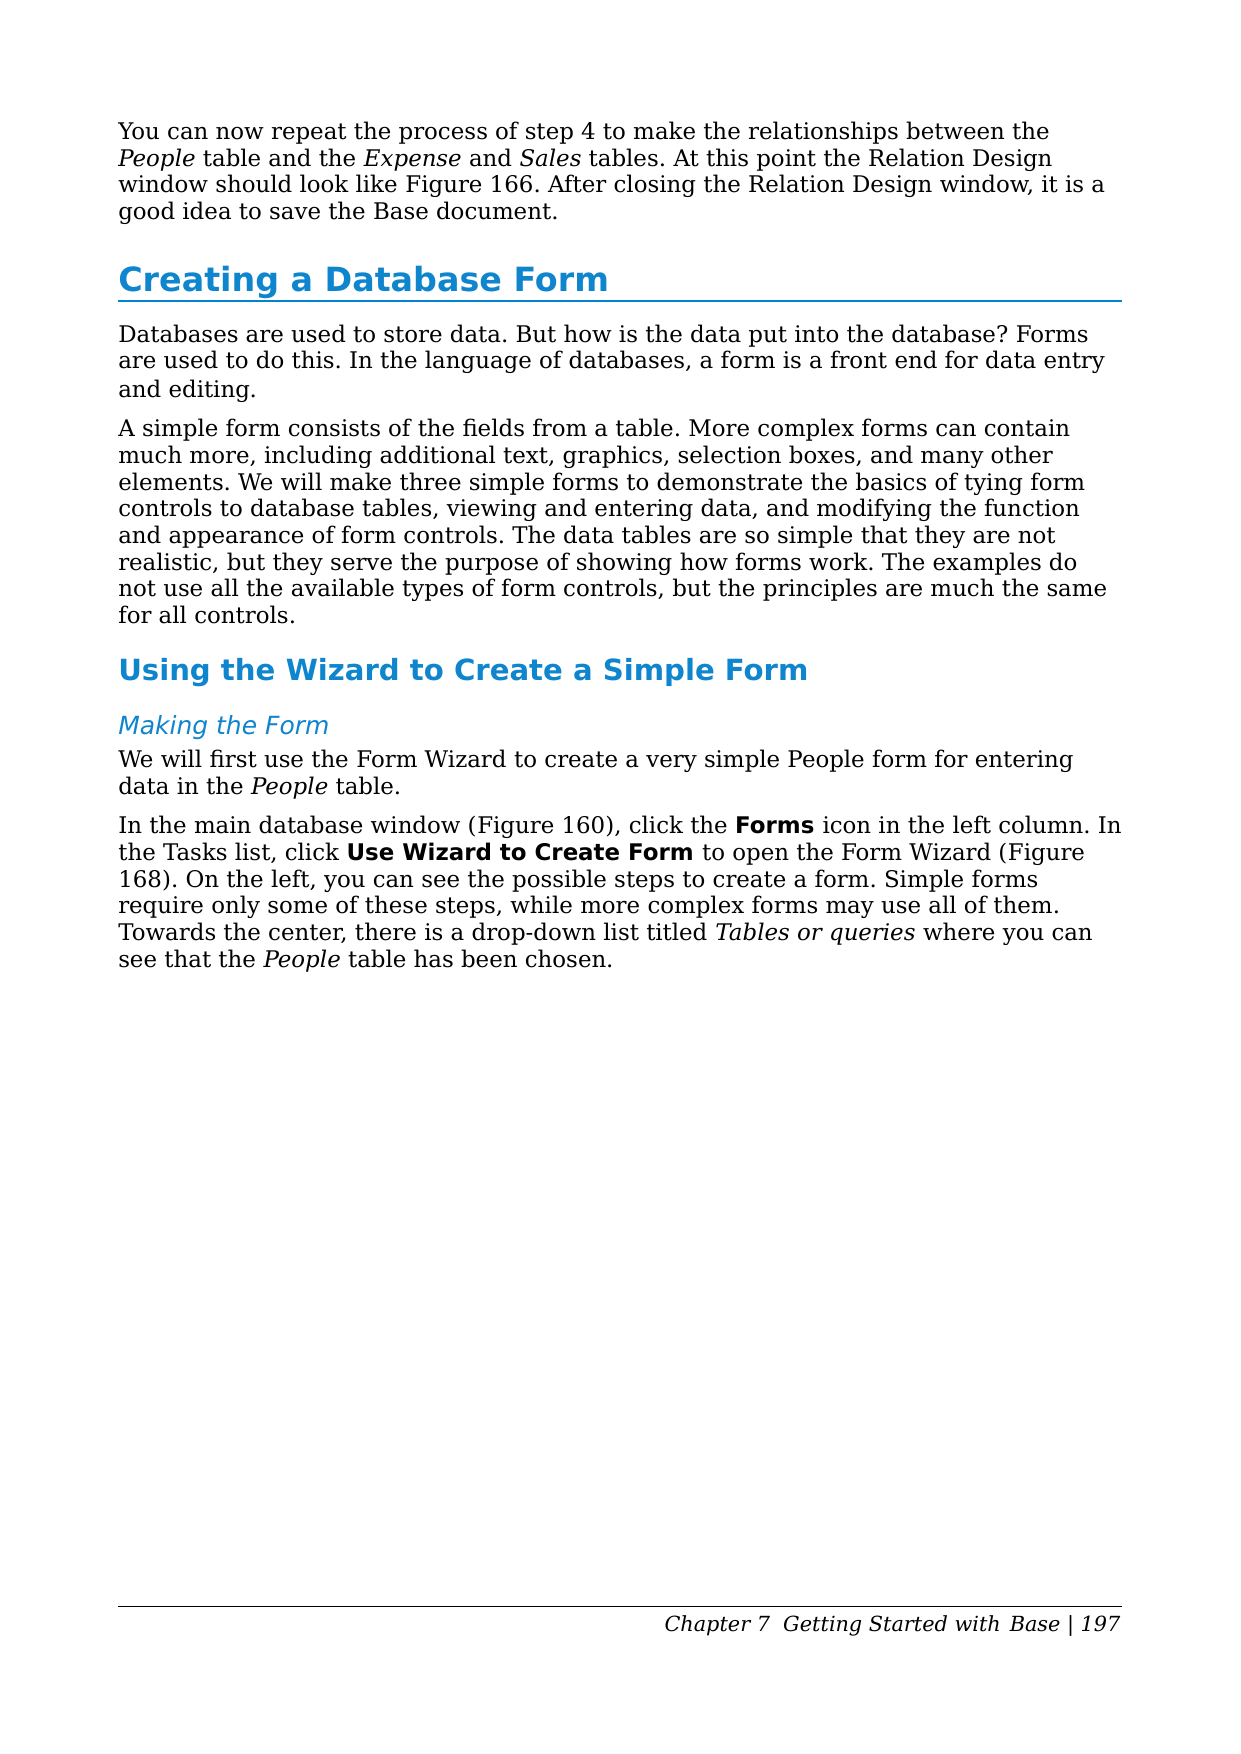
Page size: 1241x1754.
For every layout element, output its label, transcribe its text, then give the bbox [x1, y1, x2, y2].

text A simple form consists of the fields from a table. More complex forms can contain much more, including additional text, graphics, selection boxes, and many other elements. We will make three simple forms to demonstrate the basics of tying form controls to database tables, viewing and entering data, and modifying the function and appearance of form controls. The data tables are so simple that they are not realistic, but they serve the purpose of showing how forms work. The examples do not use all the available types of form controls, but the principles are much the same for all controls. [118, 415, 1122, 629]
text We will first use the Form Wizard to create a very simple People form for entering data in the People table. [118, 747, 1122, 800]
subtitle Making the Form [118, 711, 1122, 740]
text In the main database window (Figure 160), click the Forms icon in the left column. In the Tasks list, click Use Wizard to Create Form to open the Form Wizard (Figure 168). On the left, you can see the possible steps to create a form. Simple forms require only some of these steps, while more complex forms may use all of them. Towards the center, there is a drop-down list titled Tables or queries where you can see that the People table has been chosen. [118, 812, 1122, 972]
text Databases are used to store data. But how is the data put into the database? Forms are used to do this. In the language of databases, a form is a front end for data entry and editing. [118, 321, 1122, 403]
text You can now repeat the process of step 4 to make the relationships between the People table and the Expense and Sales tables. At this point the Relation Design window should look like Figure 166. After closing the Relation Design window, it is a good idea to save the Base document. [118, 118, 1122, 225]
subtitle Using the Wizard to Create a Simple Form [118, 653, 1122, 687]
subtitle Creating a Database Form [118, 261, 1122, 300]
